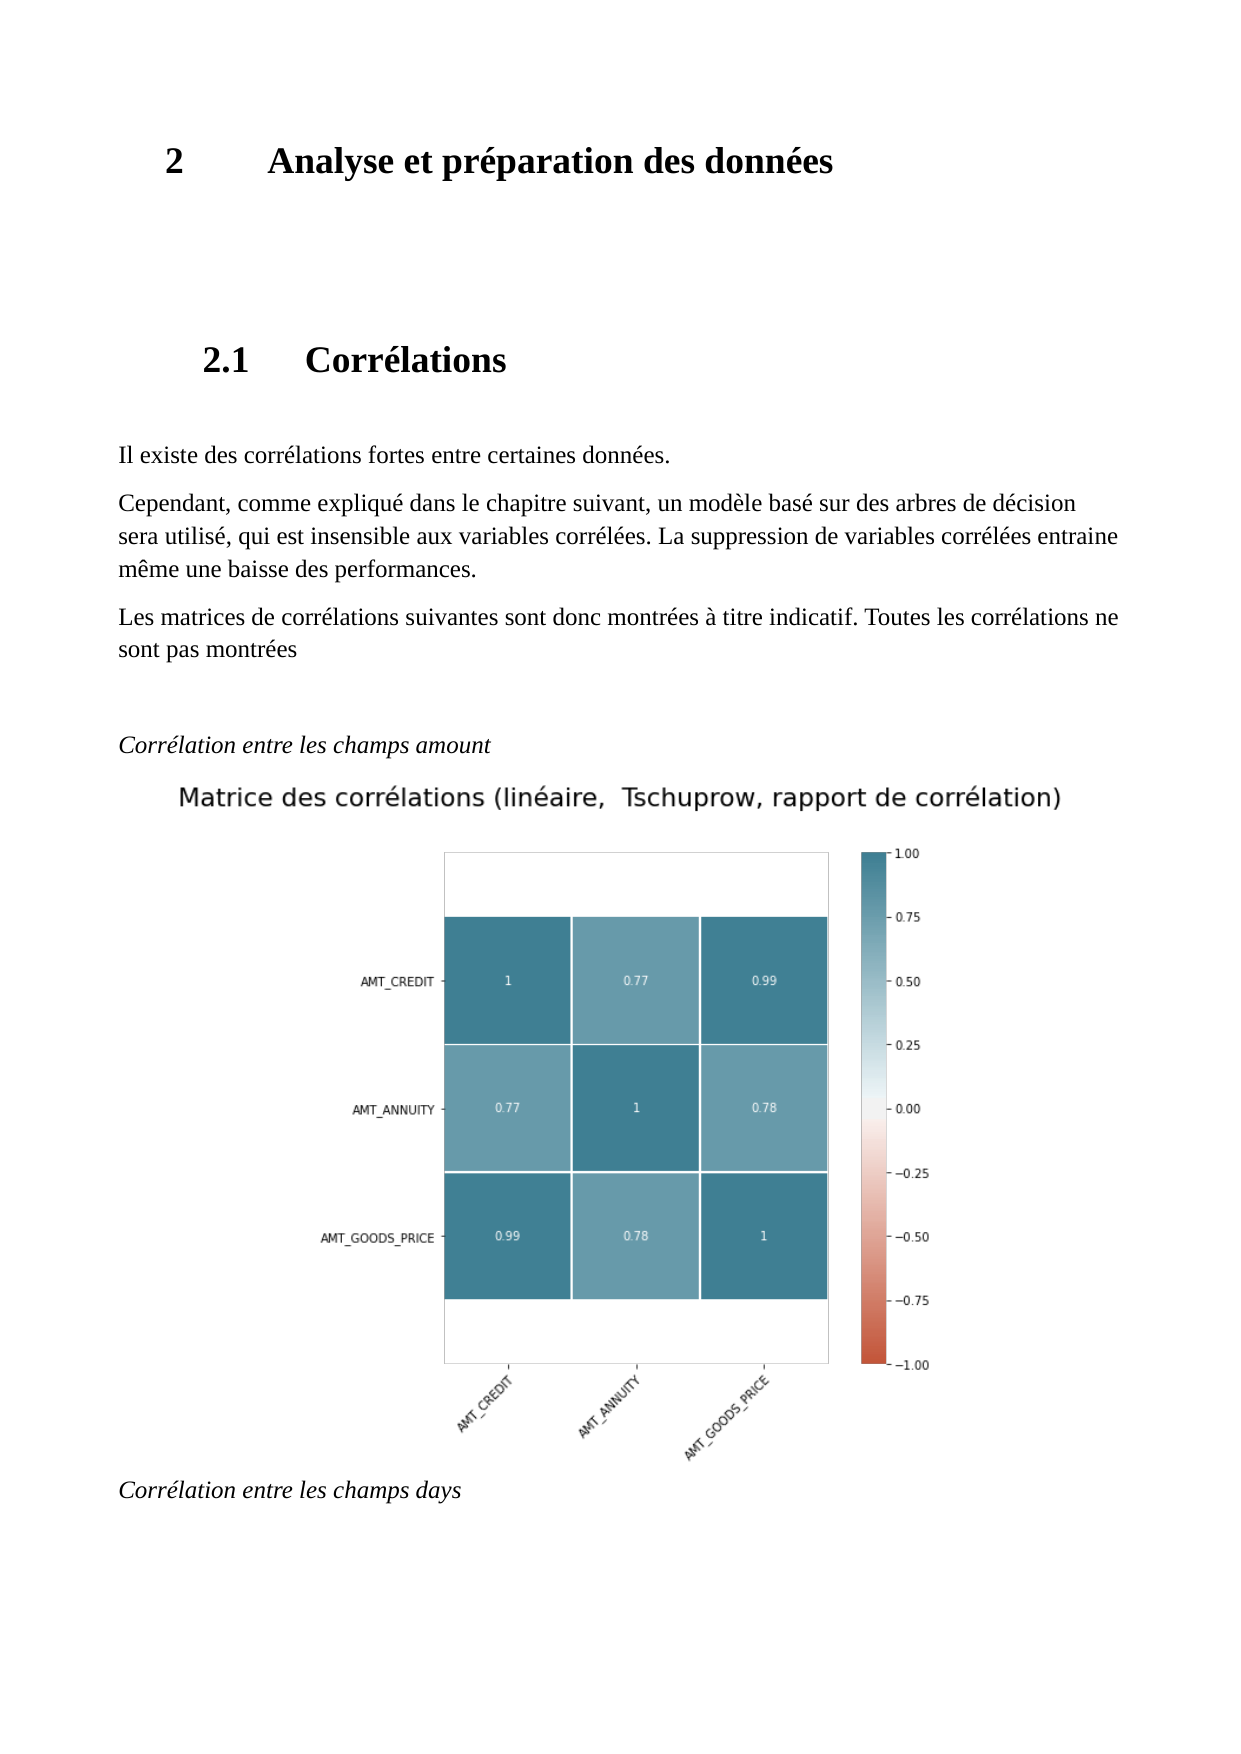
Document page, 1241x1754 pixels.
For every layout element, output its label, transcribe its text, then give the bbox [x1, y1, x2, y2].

subtitle Analyse et préparation des données [156, 139, 1122, 182]
picture [171, 777, 1070, 1471]
text Corrélation entre les champs days [118, 1072, 1122, 1504]
text Corrélation entre les champs amount [118, 730, 1122, 758]
subtitle Corrélations [193, 337, 1122, 380]
text Cependant, comme expliqué dans le chapitre suivant, un modèle basé sur des arbres de décision sera utilisé, qui est insensible aux variables corrélées. La suppression de variables corrélées entraine même une baisse des performances. [118, 488, 1122, 583]
text Les matrices de corrélations suivantes sont donc montrées à titre indicatif. Toutes les corrélations ne sont pas montrées [118, 602, 1122, 663]
text Il existe des corrélations fortes entre certaines données. [118, 440, 1122, 469]
